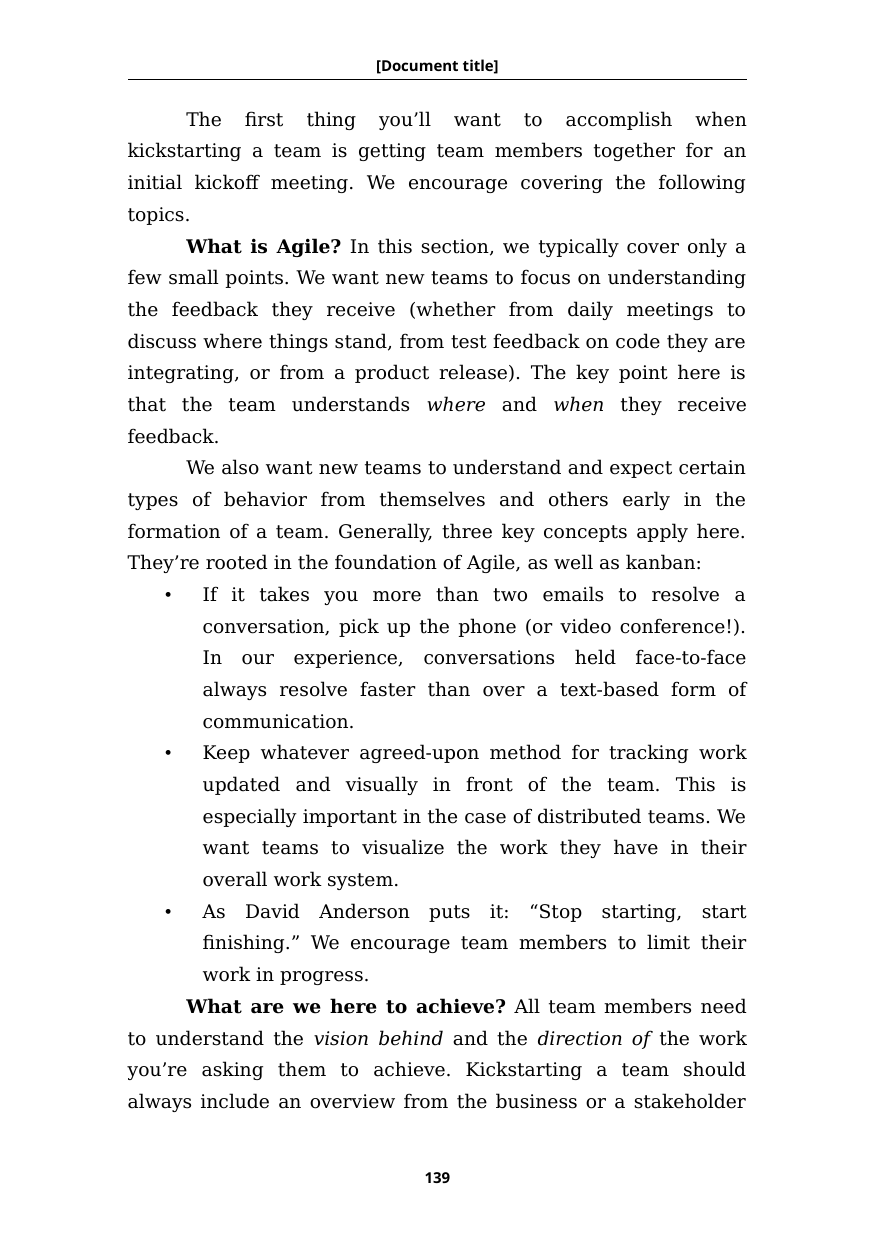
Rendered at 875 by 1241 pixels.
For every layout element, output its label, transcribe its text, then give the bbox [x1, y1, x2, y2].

text The first thing you’ll want to accomplish when kickstarting a team is getting team members together for an initial kickoff meeting. We encourage covering the following topics. [127, 109, 747, 226]
list If it takes you more than two emails to resolve a conversation, pick up the phone (or video conference!). In our experience, conversations held face-to-face always resolve faster than over a text-based form of communication. [165, 584, 747, 732]
text What are we here to achieve? All team members need to understand the vision behind and the direction of the work you’re asking them to achieve. Kickstarting a team should always include an overview from the business or a stakeholder [127, 996, 747, 1113]
text What is Agile? In this section, we typically cover only a few small points. We want new teams to focus on understanding the feedback they receive (whether from daily meetings to discuss where things stand, from test feedback on code they are integrating, or from a product release). The key point here is that the team understands where and when they receive feedback. [127, 235, 747, 447]
list Keep whatever agreed-upon method for tracking work updated and visually in front of the team. This is especially important in the case of distributed teams. We want teams to visualize the work they have in their overall work system. [165, 742, 747, 891]
text We also want new teams to understand and expect certain types of behavior from themselves and others early in the formation of a team. Generally, three key concepts apply here. They’re rooted in the foundation of Agile, as well as kanban: [127, 457, 747, 574]
list As David Anderson puts it: “Stop starting, start finishing.” We encourage team members to limit their work in progress. [165, 901, 747, 986]
